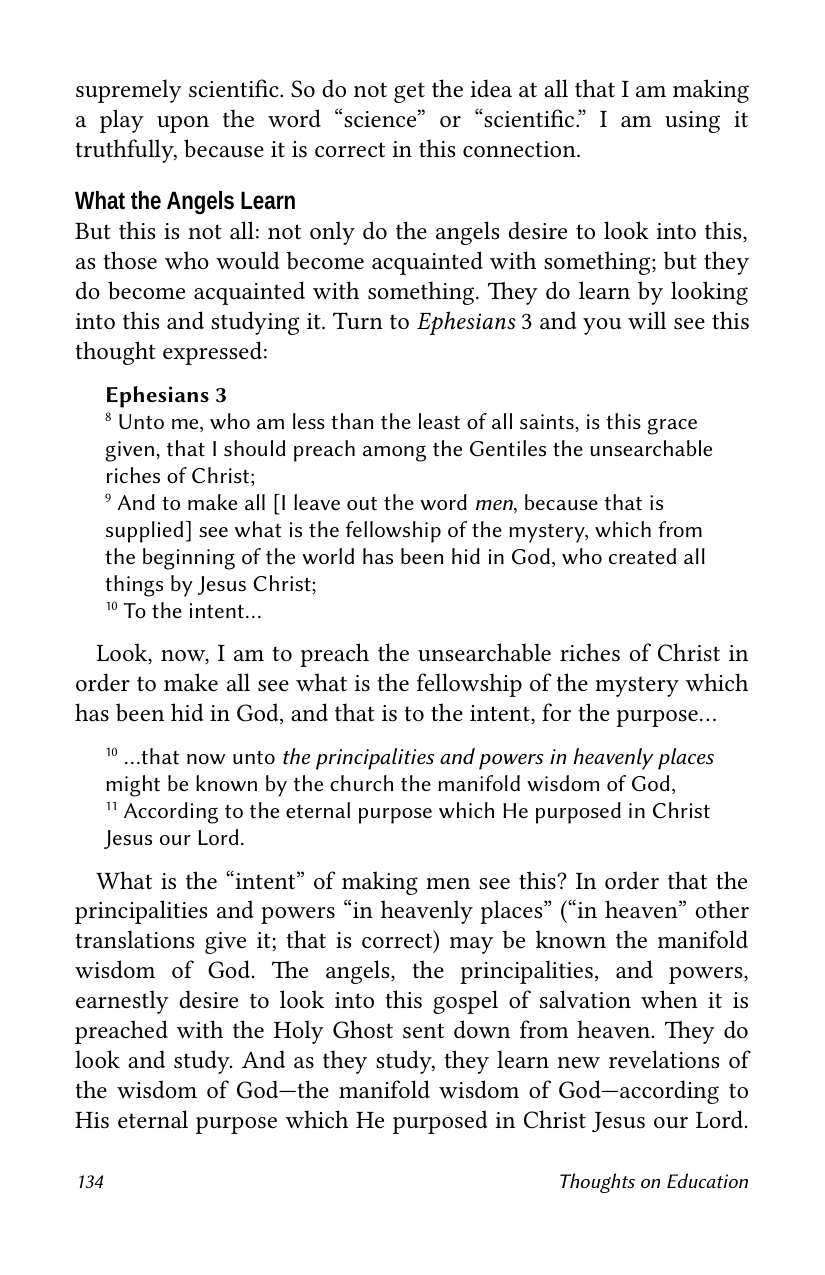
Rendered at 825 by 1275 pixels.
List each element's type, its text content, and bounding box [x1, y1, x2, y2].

text Look, now, I am to preach the unsearchable riches of Christ in order to make all see what is the fellowship of the mystery which has been hid in God, and that is to the intent, for the purpose… [75, 639, 750, 728]
text 10 ...that now unto the principalities and powers in heavenly places might be known by the church the manifold wisdom of God, [105, 744, 720, 797]
text But this is not all: not only do the angels desire to look into this, as those who would become acquainted with something; but they do become acquainted with something. They do learn by looking into this and studying it. Turn to Ephesians 3 and you will see this thought expressed: [75, 217, 750, 366]
text 10 To the intent… [105, 598, 720, 624]
text 11 According to the eternal purpose which He purposed in Christ Jesus our Lord. [105, 798, 720, 851]
text 8 Unto me, who am less than the least of all saints, is this grace given, that I should preach among the Gentiles the unsearchable riches of Christ; [105, 409, 720, 489]
text 9 And to make all [I leave out the word men, because that is supplied] see what is the fellowship of the mystery, which from the beginning of the world has been hid in God, who created all things by Jesus Christ; [105, 490, 720, 597]
text What is the “intent” of making men see this? In order that the principalities and powers “in heavenly places” (“in heaven” other translations give it; that is correct) may be known the manifold wisdom of God. The angels, the principalities, and powers, earnestly desire to look into this gospel of salvation when it is preached with the Holy Ghost sent down from heaven. They do look and study. And as they study, they learn new revelations of the wisdom of God—the manifold wisdom of God—according to His eternal purpose which He purposed in Christ Jesus our Lord. [75, 867, 750, 1134]
subtitle What the Angels Learn [75, 186, 750, 214]
text supremely scientific. So do not get the idea at all that I am making a play upon the word “science” or “scientific.” I am using it truthfully, because it is correct in this connection. [75, 75, 750, 163]
text Ephesians 3 [105, 382, 750, 408]
